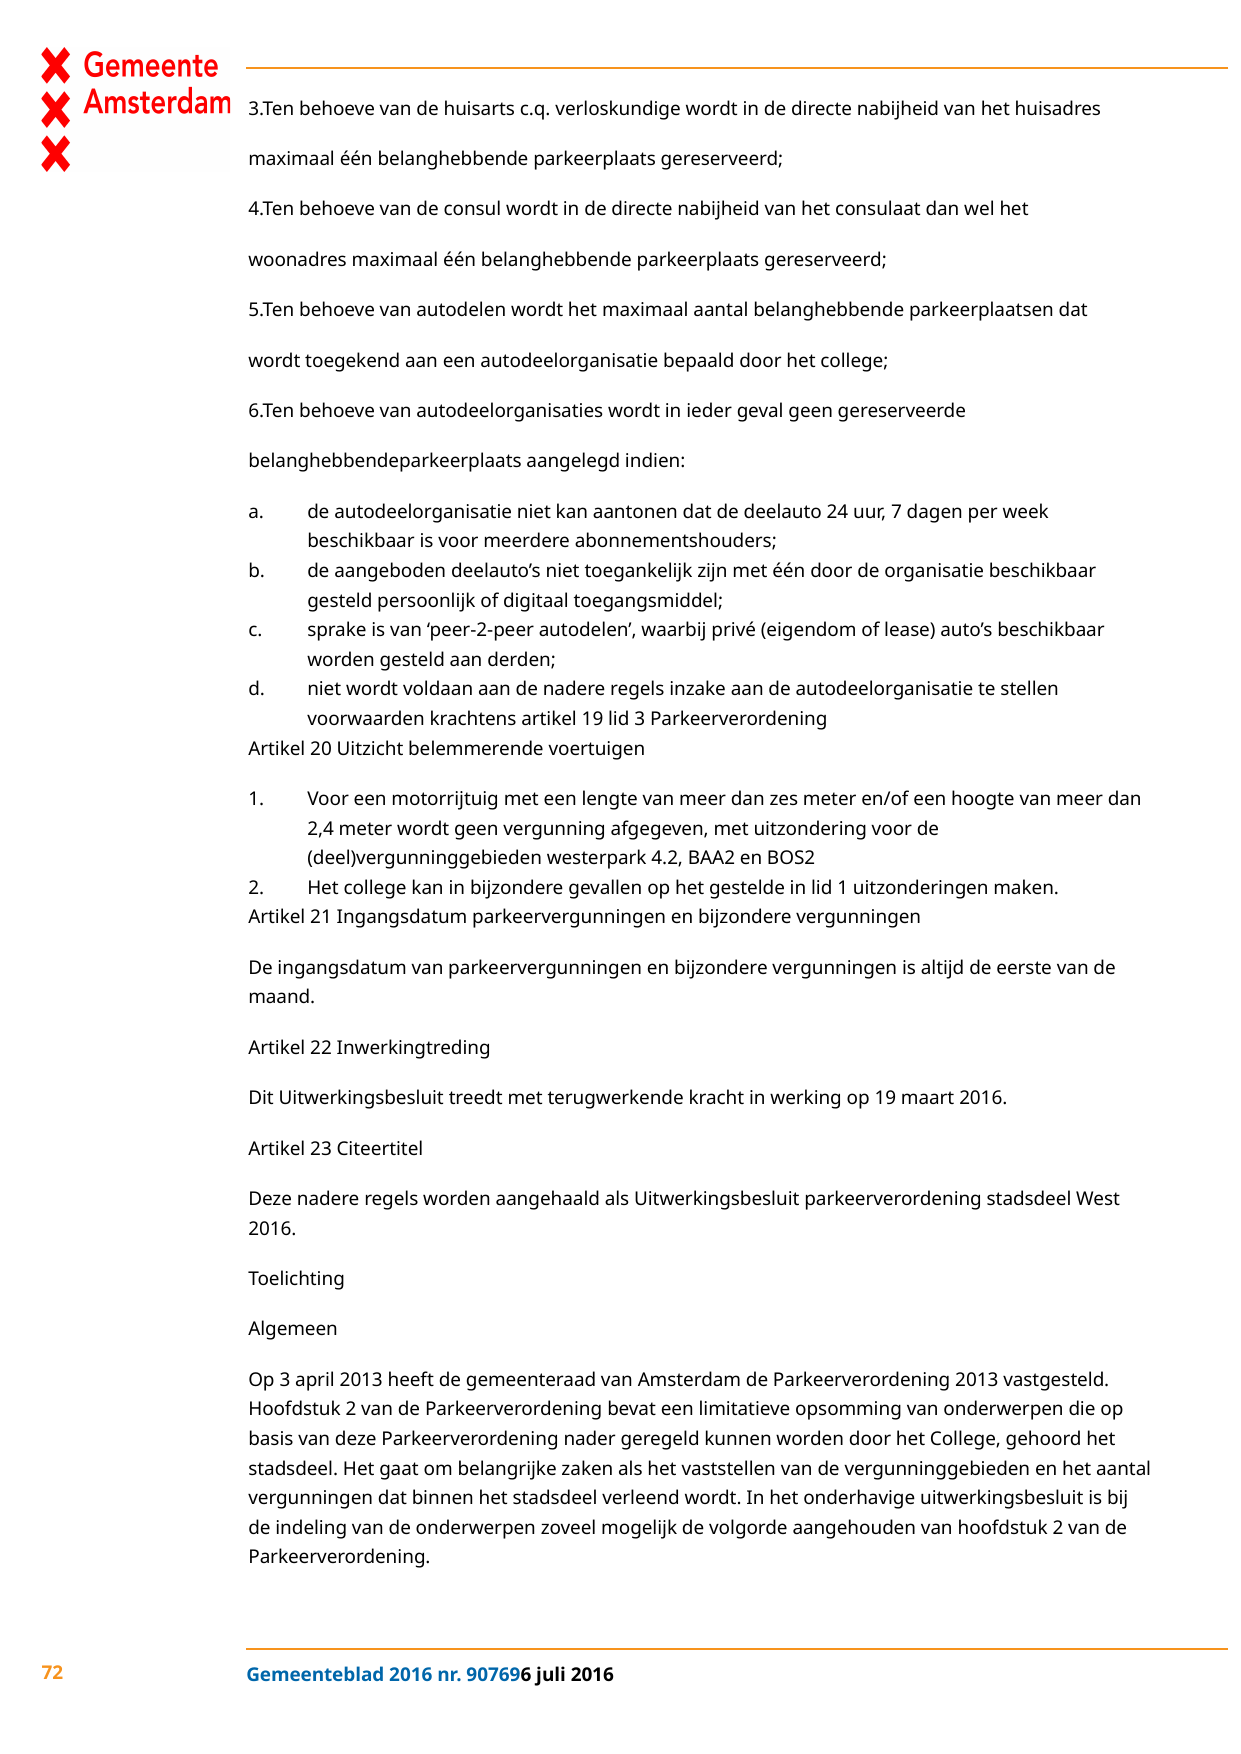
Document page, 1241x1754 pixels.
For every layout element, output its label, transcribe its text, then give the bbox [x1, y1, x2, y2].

text Artikel 23 Citeertitel [248, 1135, 1152, 1161]
list Voor een motorrijtuig met een lengte van meer dan zes meter en/of een hoogte van meer dan 2,4 meter wordt geen vergunning afgegeven, met uitzondering voor de (deel)vergunninggebieden westerpark 4.2, BAA2 en BOS2 [248, 785, 1152, 870]
list sprake is van ‘peer-2-peer autodelen’, waarbij privé (eigendom of lease) auto’s beschikbaar [248, 616, 1152, 642]
text 4.Ten behoeve van de consul wordt in de directe nabijheid van het consulaat dan wel het [248, 196, 1152, 221]
text 3.Ten behoeve van de huisarts c.q. verloskundige wordt in de directe nabijheid van het huisadres [248, 95, 1152, 121]
list voorwaarden krachtens artikel 19 lid 3 Parkeerverordening [248, 705, 1152, 731]
picture [41, 47, 231, 172]
text 6.Ten behoeve van autodeelorganisaties wordt in ieder geval geen gereserveerde [248, 397, 1152, 423]
text 5.Ten behoeve van autodelen wordt het maximaal aantal belanghebbende parkeerplaatsen dat [248, 296, 1152, 322]
text Op 3 april 2013 heeft de gemeenteraad van Amsterdam de Parkeerverordening 2013 vastgesteld. Hoofdstuk 2 van de Parkeerverordening bevat een limitatieve opsomming van onderwerpen die op basis van deze Parkeerverordening nader geregeld kunnen worden door het College, gehoord het stadsdeel. Het gaat om belangrijke zaken als het vaststellen van de vergunninggebieden en het aantal vergunningen dat binnen het stadsdeel verleend wordt. In het onderhavige uitwerkingsbesluit is bij de indeling van de onderwerpen zoveel mogelijk de volgorde aangehouden van hoofdstuk 2 van de Parkeerverordening. [248, 1366, 1152, 1569]
text wordt toegekend aan een autodeelorganisatie bepaald door het college; [248, 347, 1152, 373]
list de autodeelorganisatie niet kan aantonen dat de deelauto 24 uur, 7 dagen per week [248, 498, 1152, 524]
text Dit Uitwerkingsbesluit treedt met terugwerkende kracht in werking op 19 maart 2016. [248, 1084, 1152, 1110]
text Algemeen [248, 1316, 1152, 1341]
list gesteld persoonlijk of digitaal toegangsmiddel; [248, 587, 1152, 613]
text maximaal één belanghebbende parkeerplaats gereserveerd; [248, 145, 1152, 171]
text Toelichting [248, 1265, 1152, 1291]
text Deze nadere regels worden aangehaald als Uitwerkingsbesluit parkeerverordening stadsdeel West 2016. [248, 1185, 1152, 1241]
list worden gesteld aan derden; [248, 646, 1152, 672]
text De ingangsdatum van parkeervergunningen en bijzondere vergunningen is altijd de eerste van de maand. [248, 954, 1152, 1009]
text Artikel 20 Uitzicht belemmerende voertuigen [248, 735, 1152, 761]
list Het college kan in bijzondere gevallen op het gestelde in lid 1 uitzonderingen maken. [248, 874, 1152, 900]
list de aangeboden deelauto’s niet toegankelijk zijn met één door de organisatie beschikbaar [248, 557, 1152, 583]
list beschikbaar is voor meerdere abonnementshouders; [248, 528, 1152, 553]
list niet wordt voldaan aan de nadere regels inzake aan de autodeelorganisatie te stellen [248, 676, 1152, 701]
text Artikel 21 Ingangsdatum parkeervergunningen en bijzondere vergunningen [248, 903, 1152, 929]
text Artikel 22 Inwerkingtreding [248, 1034, 1152, 1060]
text belanghebbendeparkeerplaats aangelegd indien: [248, 448, 1152, 473]
text woonadres maximaal één belanghebbende parkeerplaats gereserveerd; [248, 246, 1152, 272]
